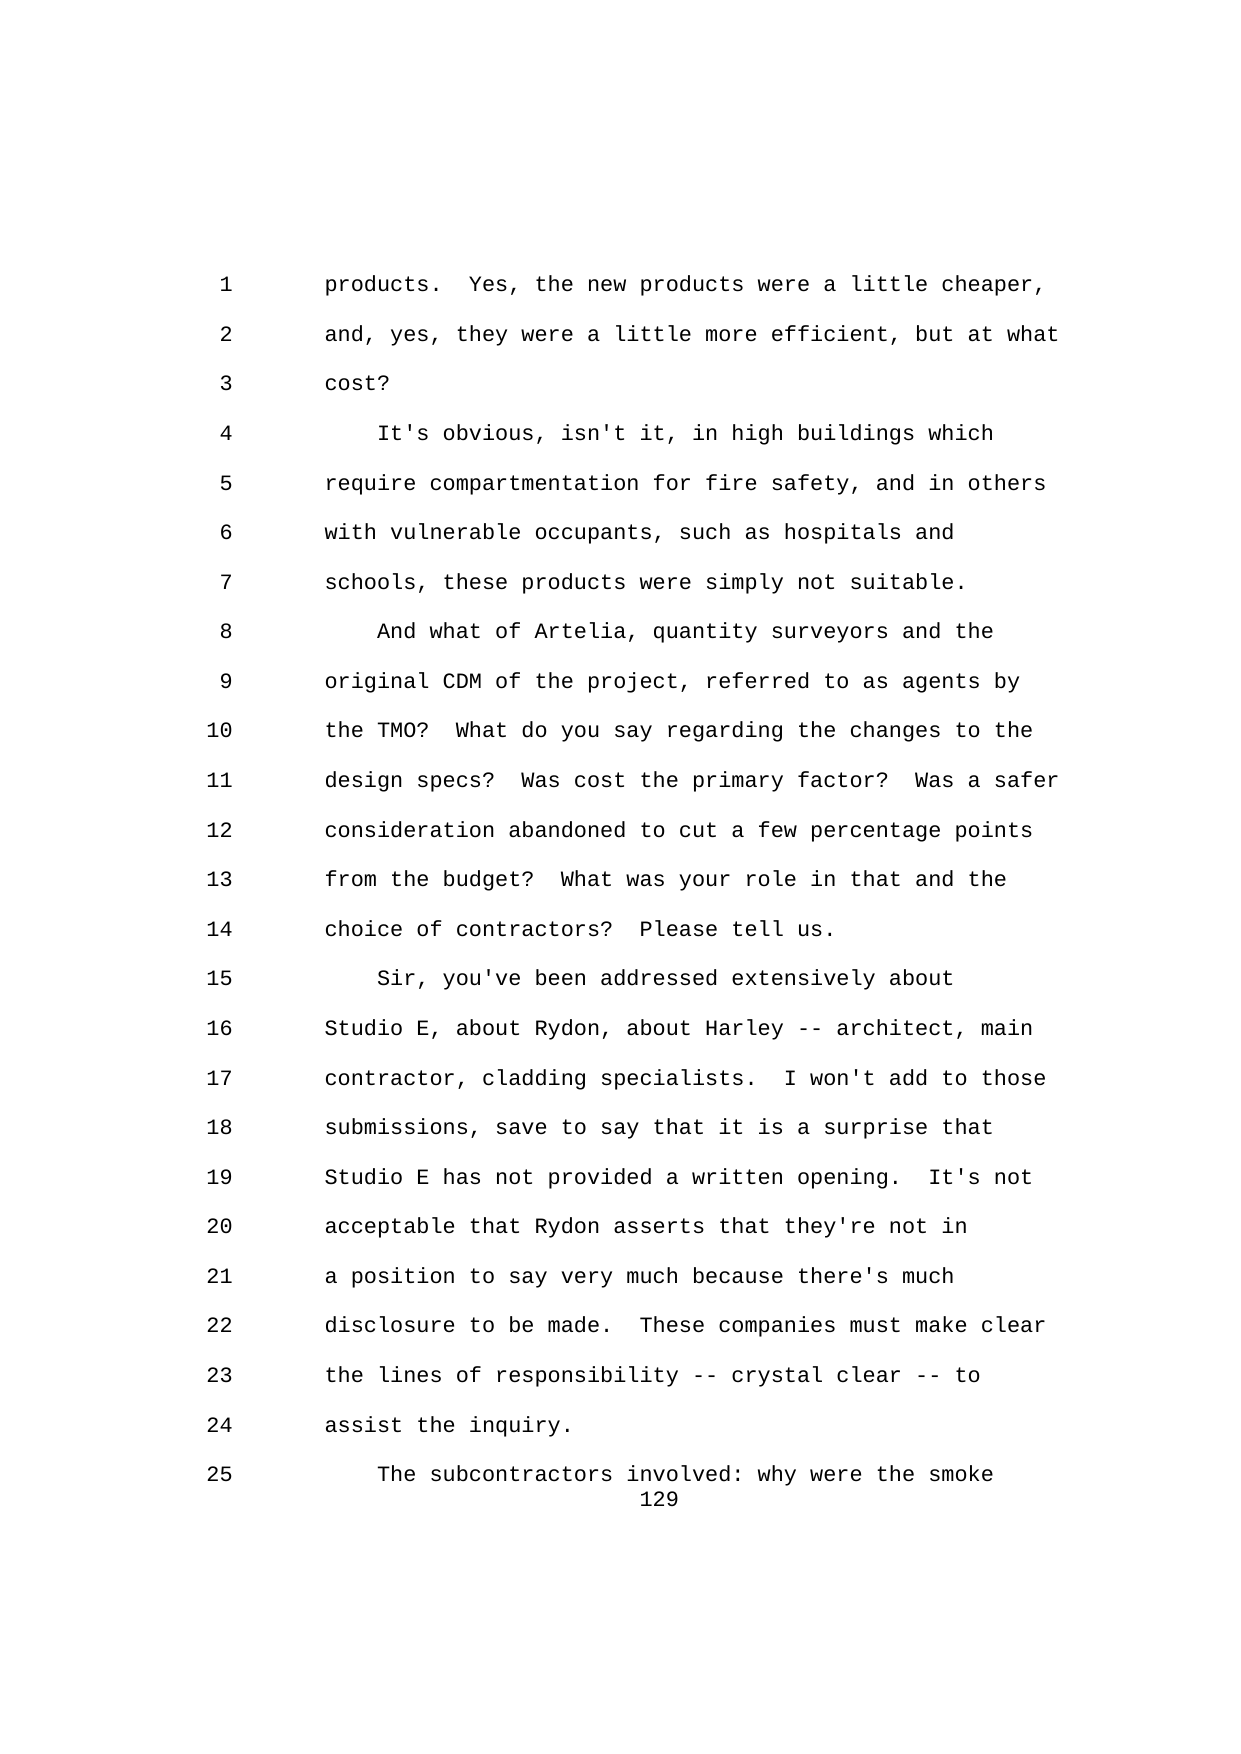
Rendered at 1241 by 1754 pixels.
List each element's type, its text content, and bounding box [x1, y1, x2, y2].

text 23 the lines of responsibility -- crystal clear -- to [75, 1364, 1165, 1389]
text 10 the TMO? What do you say regarding the changes to the [75, 719, 1165, 744]
text 20 acceptable that Rydon asserts that they're not in [75, 1215, 1165, 1240]
text 2 and, yes, they were a little more efficient, but at what [75, 323, 1165, 348]
text 22 disclosure to be made. These companies must make clear [75, 1314, 1165, 1339]
text 19 Studio E has not provided a written opening. It's not [75, 1166, 1165, 1191]
text 12 consideration abandoned to cut a few percentage points [75, 819, 1165, 843]
text 1 products. Yes, the new products were a little cheaper, [75, 273, 1165, 298]
text 17 contractor, cladding specialists. I won't add to those [75, 1067, 1165, 1091]
text 24 assist the inquiry. [75, 1414, 1165, 1438]
text 18 submissions, save to say that it is a surprise that [75, 1116, 1165, 1141]
text 11 design specs? Was cost the primary factor? Was a safer [75, 769, 1165, 794]
text 3 cost? [75, 372, 1165, 397]
text 16 Studio E, about Rydon, about Harley -- architect, main [75, 1017, 1165, 1042]
text 8 And what of Artelia, quantity surveyors and the [75, 620, 1165, 645]
text 9 original CDM of the project, referred to as agents by [75, 670, 1165, 695]
text 7 schools, these products were simply not suitable. [75, 571, 1165, 596]
text 15 Sir, you've been addressed extensively about [75, 967, 1165, 992]
text 6 with vulnerable occupants, such as hospitals and [75, 521, 1165, 546]
text 25 The subcontractors involved: why were the smoke [75, 1463, 1165, 1488]
text 14 choice of contractors? Please tell us. [75, 918, 1165, 943]
text 129 [75, 1488, 1165, 1513]
text 21 a position to say very much because there's much [75, 1265, 1165, 1290]
text 5 require compartmentation for fire safety, and in others [75, 472, 1165, 496]
text 4 It's obvious, isn't it, in high buildings which [75, 422, 1165, 447]
text 13 from the budget? What was your role in that and the [75, 868, 1165, 893]
